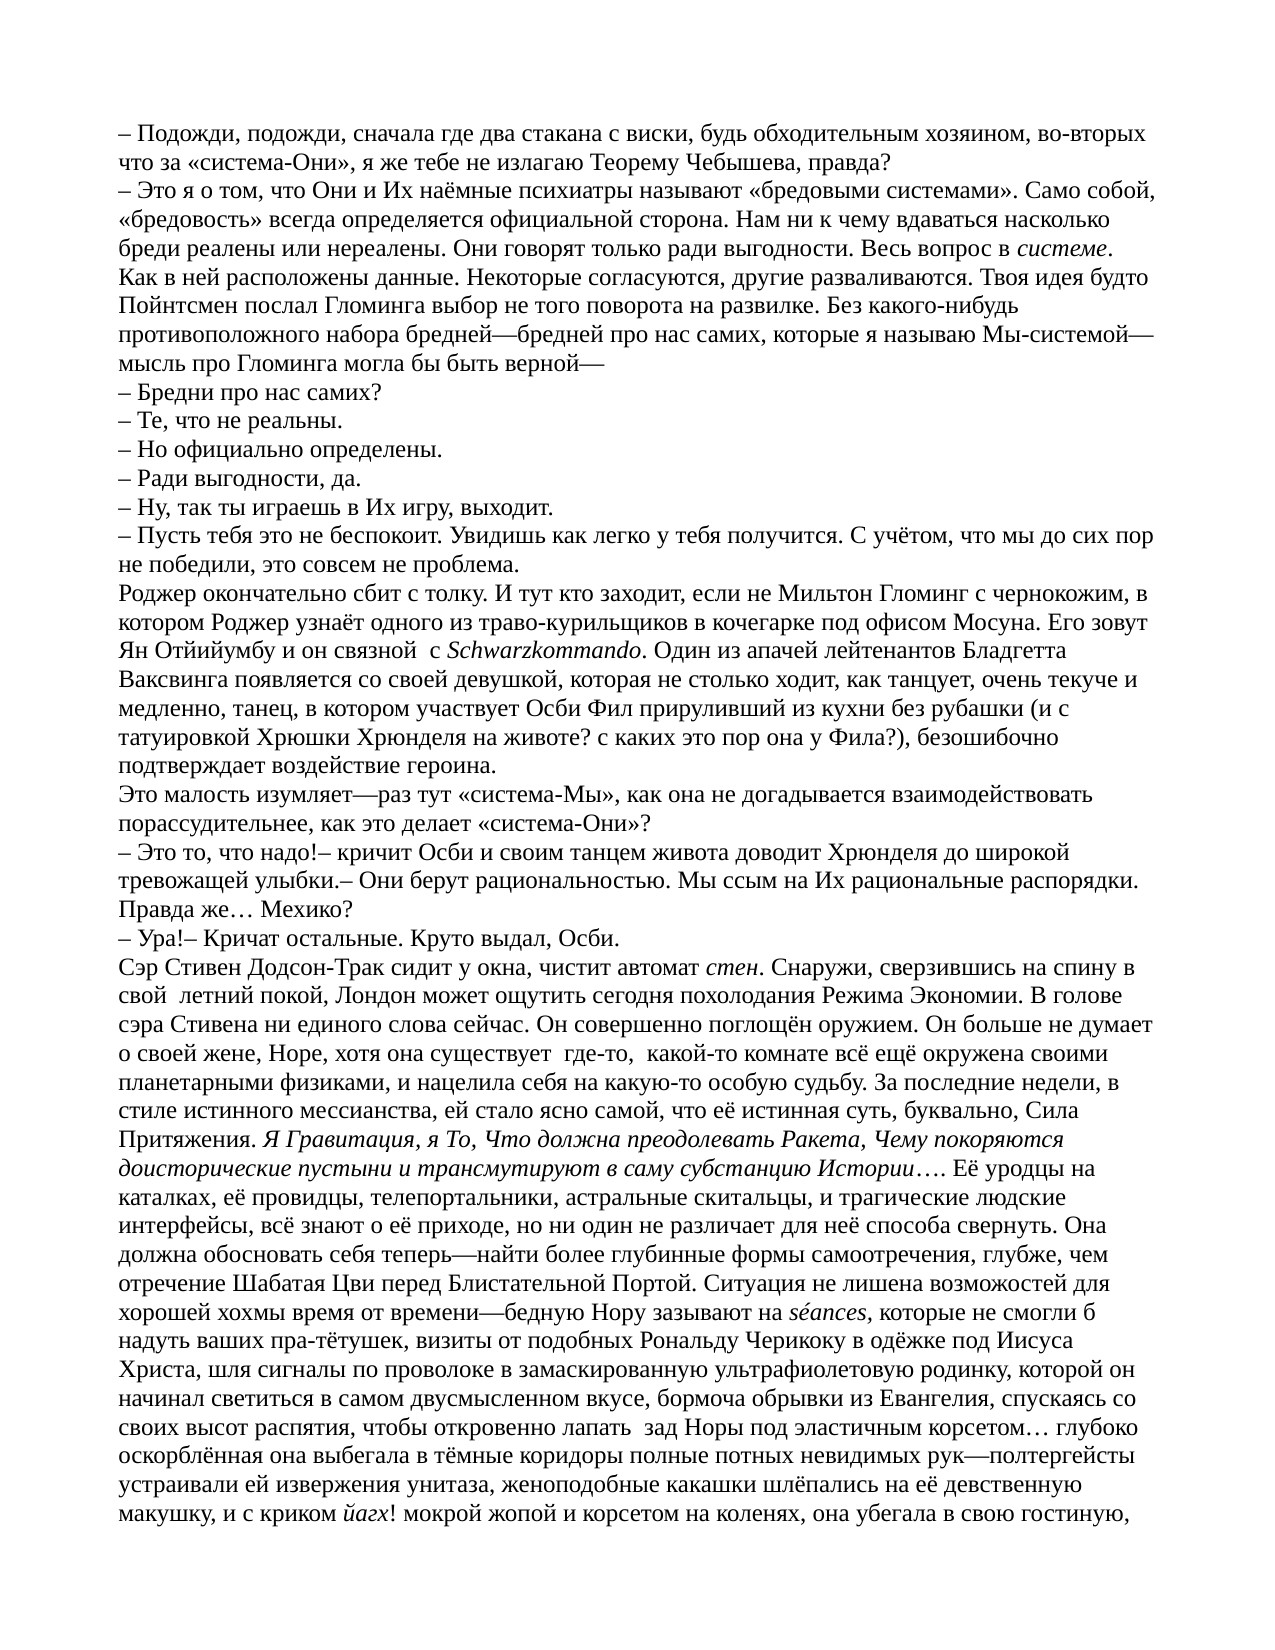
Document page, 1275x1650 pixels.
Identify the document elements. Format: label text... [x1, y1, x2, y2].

text – Пусть тебя это не беспокоит. Увидишь как легко у тебя получится. С учётом, что мы до сих пор не победили, это совсем не проблема. [118, 521, 1157, 578]
text – Ура!– Кричат остальные. Круто выдал, Осби. [118, 923, 1157, 952]
text – Это то, что надо!– кричит Осби и своим танцем живота доводит Хрюнделя до широкой тревожащей улыбки.– Они берут рациональностью. Мы ссым на Их рациональные распорядки. Правда же… Мехико? [118, 837, 1157, 923]
text – Ну, так ты играешь в Их игру, выходит. [118, 492, 1157, 521]
text Роджер окончательно сбит с толку. И тут кто заходит, если не Мильтон Гломинг с чернокожим, в котором Роджер узнаёт одного из траво-курильщиков в кочегарке под офисом Мосуна. Его зовут Ян Отйийумбу и он связной с Schwarzkommando. Один из апачей лейтенантов Бладгетта Ваксвинга появляется со своей девушкой, которая не столько ходит, как танцует, очень текуче и медленно, танец, в котором участвует Осби Фил прируливший из кухни без рубашки (и с татуировкой Хрюшки Хрюнделя на животе? с каких это пор она у Фила?), безошибочно подтверждает воздействие героина. [118, 578, 1157, 779]
text – Бредни про нас самих? [118, 377, 1157, 406]
text – Это я о том, что Они и Их наёмные психиатры называют «бредовыми системами». Само собой, «бредовость» всегда определяется официальной сторона. Нам ни к чему вдаваться насколько бреди реалены или нереалены. Они говорят только ради выгодности. Весь вопрос в системе. Как в ней расположены данные. Некоторые согласуются, другие разваливаются. Твоя идея будто Пойнтсмен послал Гломинга выбор не того поворота на развилке. Без какого-нибудь противоположного набора бредней—бредней про нас самих, которые я называю Мы-системой—мысль про Гломинга могла бы быть верной— [118, 176, 1157, 377]
text Это малость изумляет—раз тут «система-Мы», как она не догадывается взаимодействовать порассудительнее, как это делает «система-Они»? [118, 779, 1157, 837]
text – Ради выгодности, да. [118, 463, 1157, 492]
text – Подожди, подожди, сначала где два стакана с виски, будь обходительным хозяином, во-вторых что за «система-Они», я же тебе не излагаю Теорему Чебышева, правда? [118, 118, 1157, 176]
text Сэр Стивен Додсон-Трак сидит у окна, чистит автомат стен. Снаружи, сверзившись на спину в свой летний покой, Лондон может ощутить сегодня похолодания Режима Экономии. В голове сэра Стивена ни единого слова сейчас. Он совершенно поглощён оружием. Он больше не думает о своей жене, Норе, хотя она существует где-то, какой-то комнате всё ещё окружена своими планетарными физиками, и нацелила себя на какую-то особую судьбу. За последние недели, в стиле истинного мессианства, ей стало ясно самой, что её истинная суть, буквально, Сила Притяжения. Я Гравитация, я То, Что должна преодолевать Ракета, Чему покоряются доисторические пустыни и трансмутируют в саму субстанцию Истории…. Её уродцы на каталках, её провидцы, телепортальники, астральные скитальцы, и трагические людские интерфейсы, всё знают о её приходе, но ни один не различает для неё способа свернуть. Она должна обосновать себя теперь—найти более глубинные формы самоотречения, глубже, чем отречение Шабатая Цви перед Блистательной Портой. Ситуация не лишена возможостей для хорошей хохмы время от времени—бедную Нору зазывают на séances, которые не смогли б надуть ваших пра-тётушек, визиты от подобных Рональду Черикоку в одёжке под Иисуса Христа, шля сигналы по проволоке в замаскированную ультрафиолетовую родинку, которой он начинал светиться в самом двусмысленном вкусе, бормоча обрывки из Евангелия, спускаясь со своих высот распятия, чтобы откровенно лапать зад Норы под эластичным корсетом… глубоко оскорблённая она выбегала в тёмные коридоры полные потных невидимых рук—полтергейсты устраивали ей извержения унитаза, женоподобные какашки шлёпались на её девственную макушку, и с криком йагх! мокрой жопой и корсетом на коленях, она убегала в свою гостиную, [118, 952, 1157, 1527]
text – Но официально определены. [118, 434, 1157, 463]
text – Те, что не реальны. [118, 406, 1157, 434]
